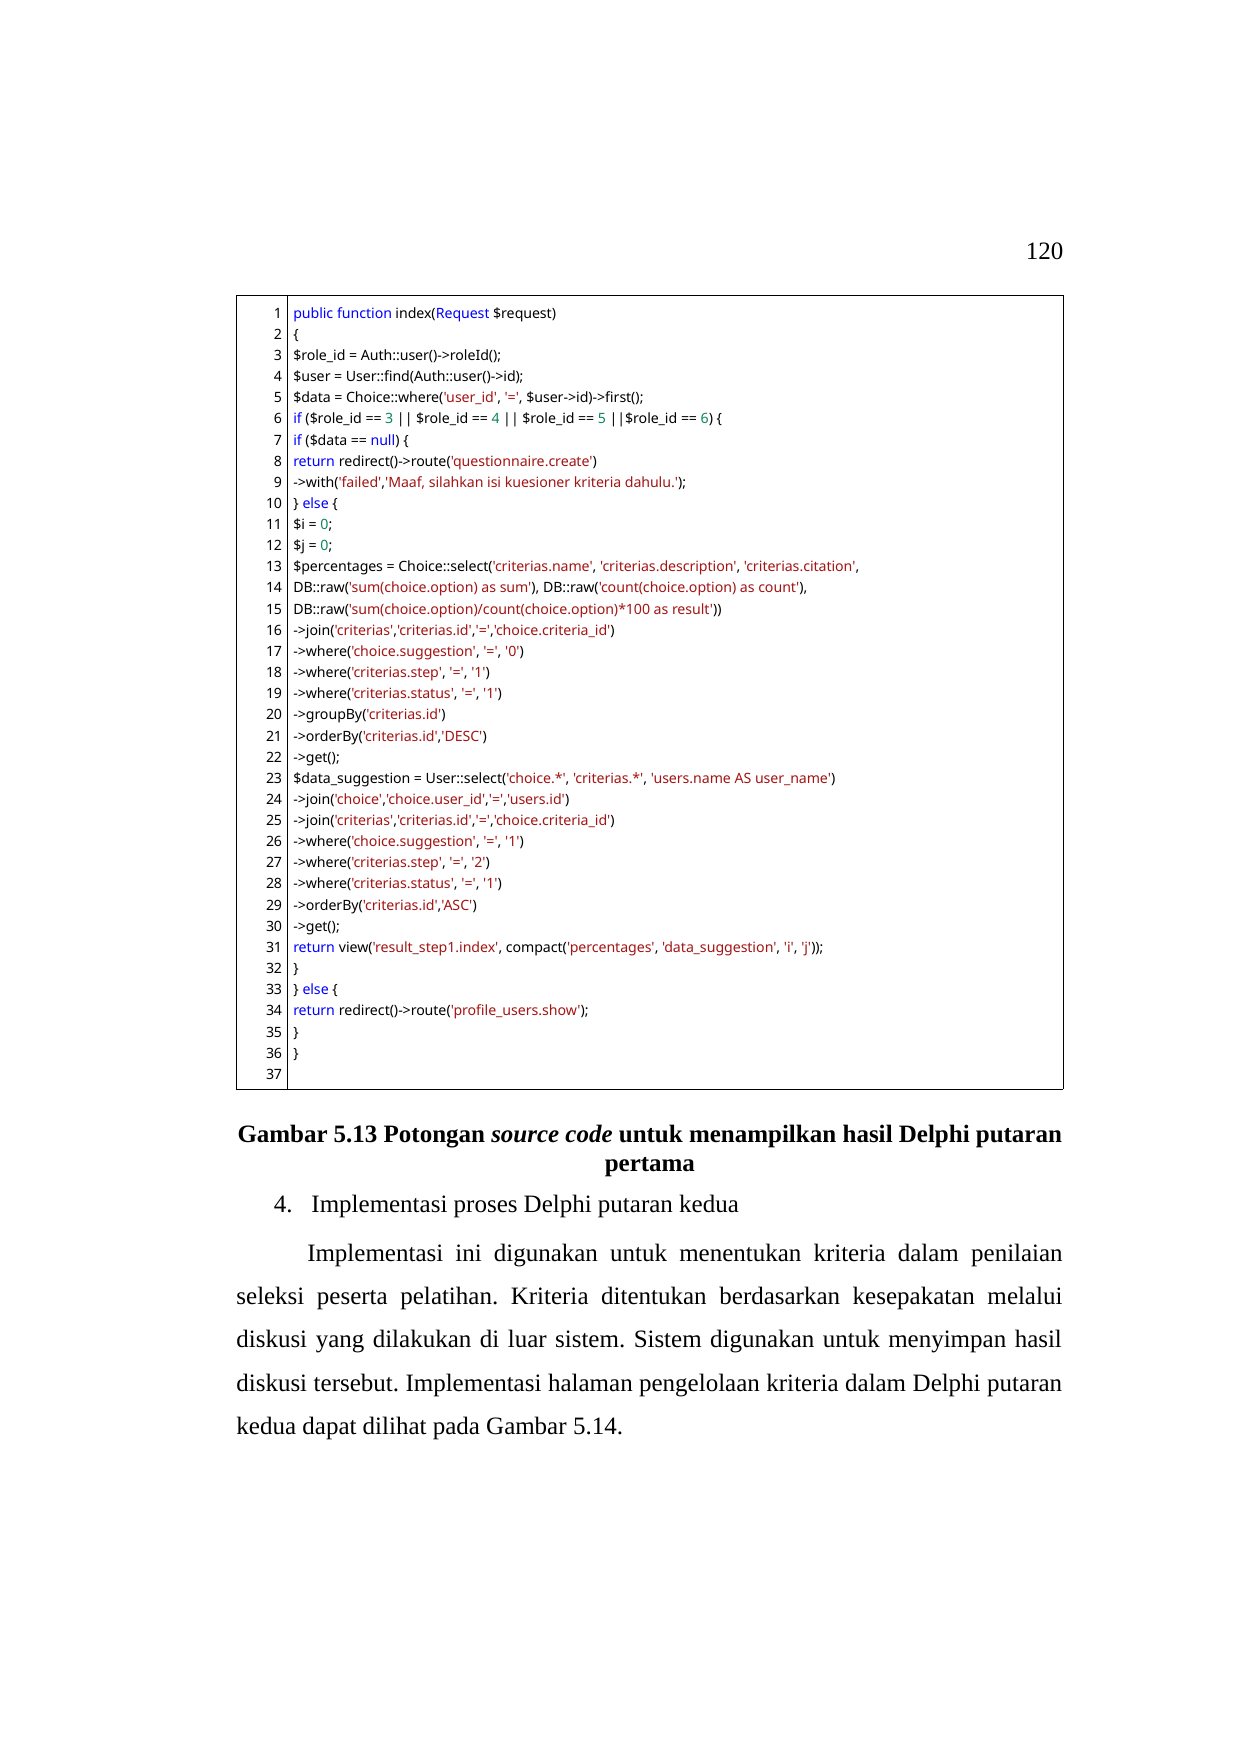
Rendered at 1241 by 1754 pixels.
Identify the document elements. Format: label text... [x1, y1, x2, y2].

table_header public function index(Request $request) { $role_id = Auth::user()->roleId(); $user = User::find(Auth::user()->id); $data = Choice::where('user_id', '=', $user->id)->first(); if ($role_id == 3 || $role_id == 4 || $role_id == 5 ||$role_id == 6) { if ($data == null) { return redirect()->route('questionnaire.create') ->with('failed','Maaf, silahkan isi kuesioner kriteria dahulu.'); } else { $i = 0; $j = 0; $percentages = Choice::select('criterias.name', 'criterias.description', 'criterias.citation', DB::raw('sum(choice.option) as sum'), DB::raw('count(choice.option) as count'), DB::raw('sum(choice.option)/count(choice.option)*100 as result')) ->join('criterias','criterias.id','=','choice.criteria_id') ->where('choice.suggestion', '=', '0') ->where('criterias.step', '=', '1') ->where('criterias.status', '=', '1') ->groupBy('criterias.id') ->orderBy('criterias.id','DESC') ->get(); $data_suggestion = User::select('choice.*', 'criterias.*', 'users.name AS user_name') ->join('choice','choice.user_id','=','users.id') ->join('criterias','criterias.id','=','choice.criteria_id') ->where('choice.suggestion', '=', '1') ->where('criterias.step', '=', '2') ->where('criterias.status', '=', '1') ->orderBy('criterias.id','ASC') ->get(); return view('result_step1.index', compact('percentages', 'data_suggestion', 'i', 'j')); } } else { return redirect()->route('profile_users.show'); } } [288, 296, 1063, 1089]
table_header 1 2 3 4 5 6 7 8 9 10 11 12 13 14 15 16 17 18 19 20 21 22 23 24 25 26 27 28 29 30 31 32 33 34 35 36 37 [237, 296, 287, 1089]
text Implementasi ini digunakan untuk menentukan kriteria dalam penilaian seleksi peserta pelatihan. Kriteria ditentukan berdasarkan kesepakatan melalui diskusi yang dilakukan di luar sistem. Sistem digunakan untuk menyimpan hasil diskusi tersebut. Implementasi halaman pengelolaan kriteria dalam Delphi putaran kedua dapat dilihat pada Gambar 5.14. [236, 1238, 1063, 1439]
list Implementasi proses Delphi putaran kedua [274, 1189, 1063, 1218]
text Gambar 5.13 Potongan source code untuk menampilkan hasil Delphi putaran pertama [236, 1119, 1063, 1177]
